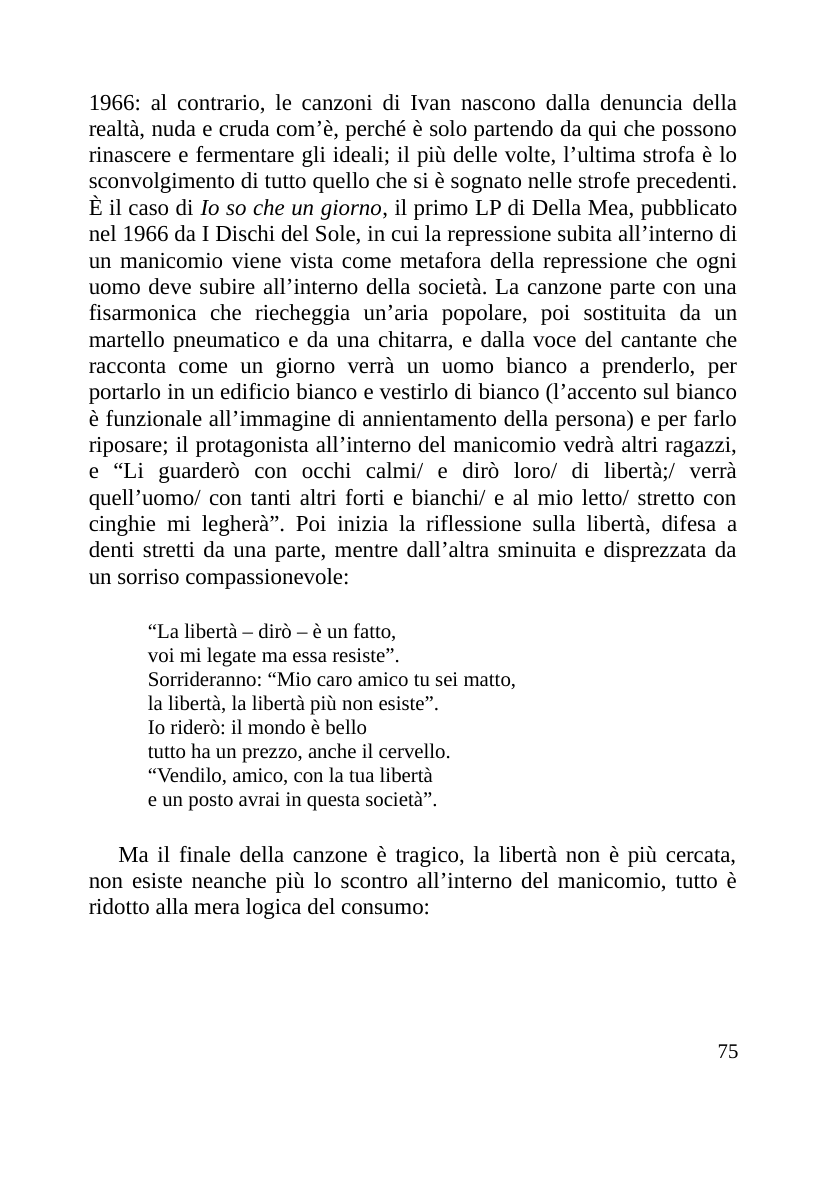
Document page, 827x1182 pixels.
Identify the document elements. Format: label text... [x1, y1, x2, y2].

text 1966: al contrario, le canzoni di Ivan nascono dalla denuncia della realtà, nuda e cruda com’è, perché è solo partendo da qui che possono rinascere e fermentare gli ideali; il più delle volte, l’ultima strofa è lo sconvolgimento di tutto quello che si è sognato nelle strofe precedenti. È il caso di Io so che un giorno, il primo LP di Della Mea, pubblicato nel 1966 da I Dischi del Sole, in cui la repressione subita all’interno di un manicomio viene vista come metafora della repressione che ogni uomo deve subire all’interno della società. La canzone parte con una fisarmonica che riecheggia un’aria popolare, poi sostituita da un martello pneumatico e da una chitarra, e dalla voce del cantante che racconta come un giorno verrà un uomo bianco a prenderlo, per portarlo in un edificio bianco e vestirlo di bianco (l’accento sul bianco è funzionale all’immagine di annientamento della persona) e per farlo riposare; il protagonista all’interno del manicomio vedrà altri ragazzi, e “Li guarderò con occhi calmi/ e dirò loro/ di libertà;/ verrà quell’uomo/ con tanti altri forti e bianchi/ e al mio letto/ stretto con cinghie mi legherà”. Poi inizia la riflessione sulla libertà, difesa a denti stretti da una parte, mentre dall’altra sminuita e disprezzata da un sorriso compassionevole: [88, 88, 738, 589]
text “La libertà – dirò – è un fatto, voi mi legate ma essa resiste”. Sorrideranno: “Mio caro amico tu sei matto, la libertà, la libertà più non esiste”. Io riderò: il mondo è bello tutto ha un prezzo, anche il cervello. “Vendilo, amico, con la tua libertà e un posto avrai in questa società”. [148, 619, 679, 811]
text Ma il finale della canzone è tragico, la libertà non è più cercata, non esiste neanche più lo scontro all’interno del manicomio, tutto è ridotto alla mera logica del consumo: [88, 841, 738, 920]
